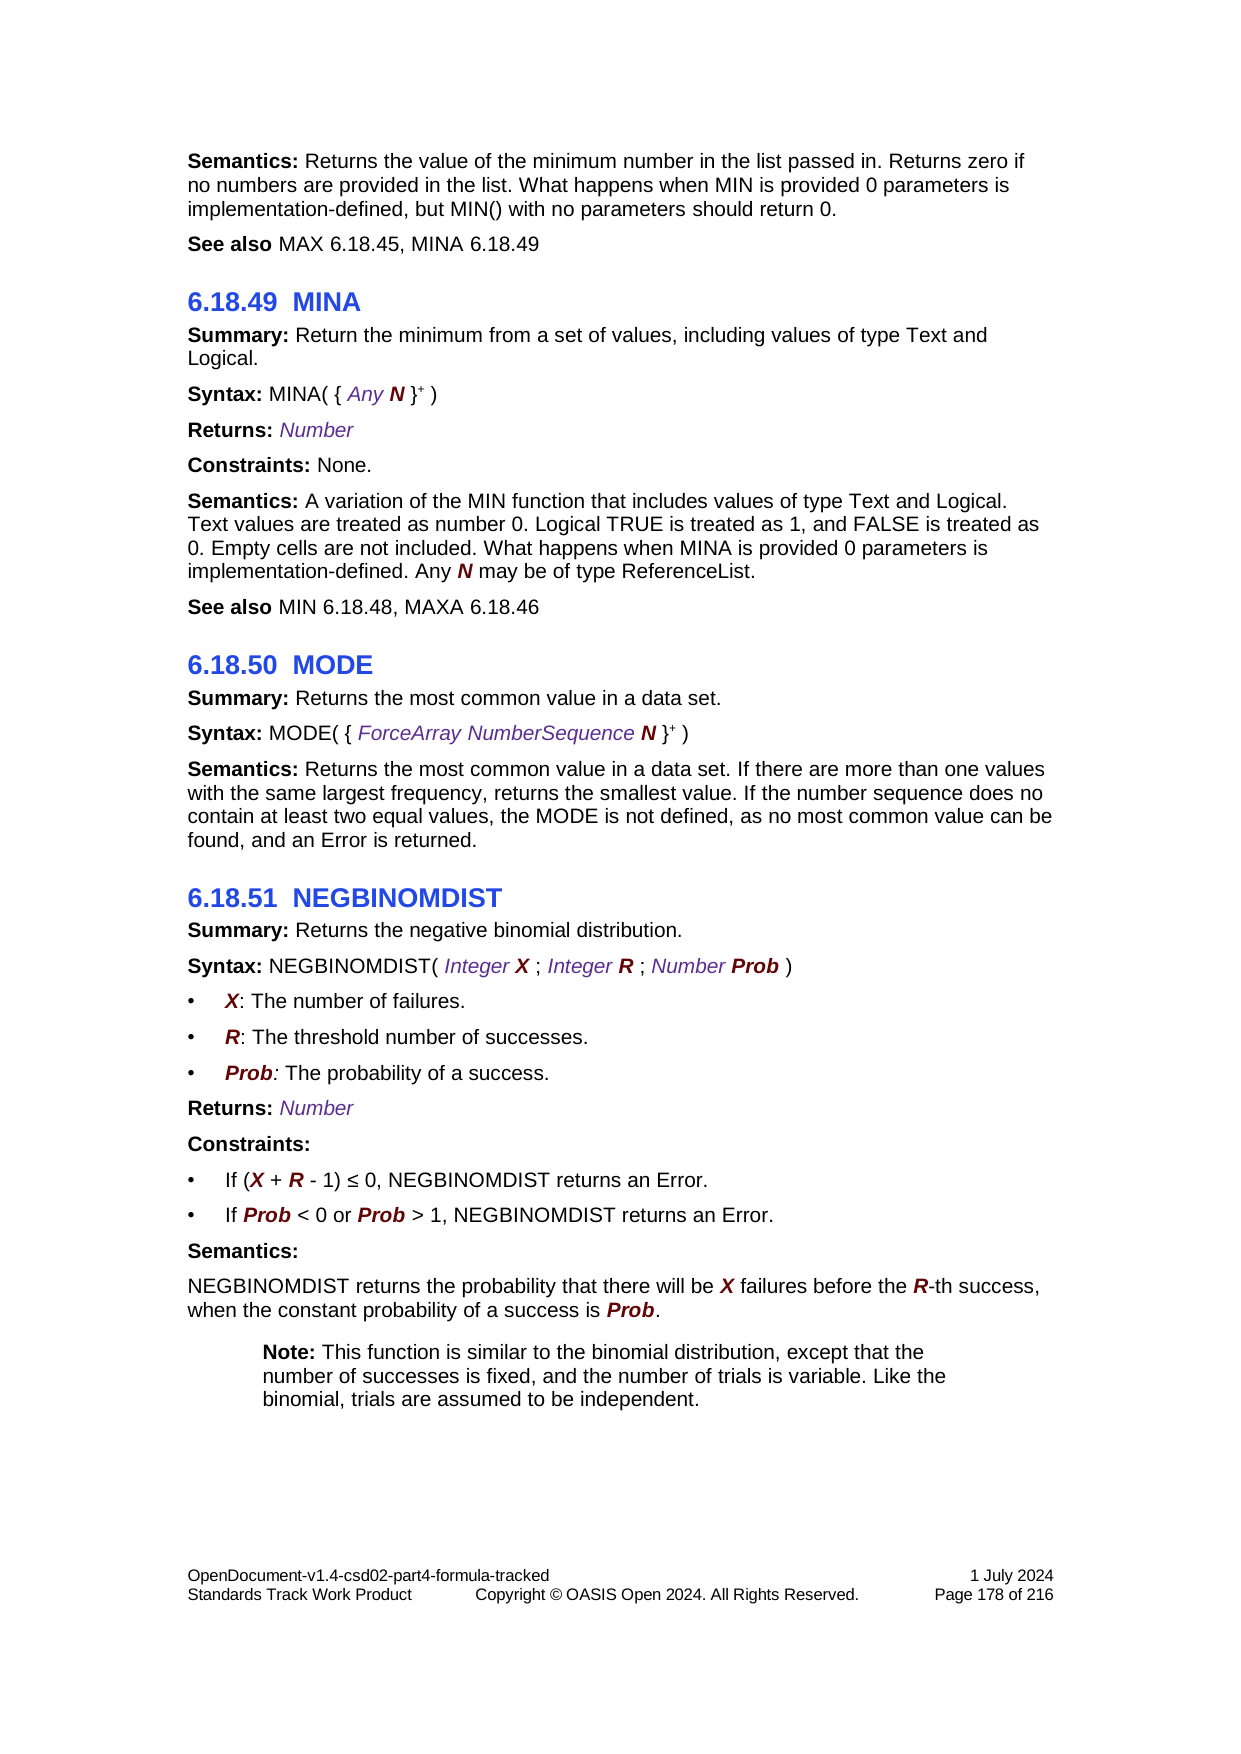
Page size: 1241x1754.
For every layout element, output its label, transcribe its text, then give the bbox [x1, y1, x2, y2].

text See also MAX 6.18.45, MINA 6.18.49 [187, 233, 1053, 256]
text Semantics: Returns the value of the minimum number in the list passed in. Returns zero if no numbers are provided in the list. What happens when MIN is provided 0 parameters is implementation-defined, but MIN() with no parameters should return 0. [187, 150, 1053, 221]
text Summary: Returns the negative binomial distribution. [187, 919, 1053, 942]
text See also MIN 6.18.48, MAXA 6.18.46 [187, 596, 1053, 619]
subtitle MINA [187, 287, 1053, 317]
text Note: This function is similar to the binomial distribution, except that the number of successes is fixed, and the number of trials is variable. Like the binomial, trials are assumed to be independent. [262, 1341, 978, 1411]
subtitle NEGBINOMDIST [187, 883, 1053, 913]
text Constraints: [187, 1132, 1053, 1156]
text Returns: Number [187, 418, 1053, 442]
list R: The threshold number of successes. [187, 1026, 1053, 1049]
subtitle MODE [187, 650, 1053, 680]
list If Prob < 0 or Prob > 1, NEGBINOMDIST returns an Error. [187, 1204, 1053, 1227]
list X: The number of failures. [187, 990, 1053, 1013]
text Semantics: [187, 1239, 1053, 1263]
text Syntax: MINA( { Any N }+ ) [187, 382, 1053, 406]
text Semantics: A variation of the MIN function that includes values of type Text and Logical. Text values are treated as number 0. Logical TRUE is treated as 1, and FALSE is treated as 0. Empty cells are not included. What happens when MINA is provided 0 parameters is implementation-defined. Any N may be of type ReferenceList. [187, 489, 1053, 583]
list If (X + R - 1) ≤ 0, NEGBINOMDIST returns an Error. [187, 1168, 1053, 1192]
text Syntax: MODE( { ForceArray NumberSequence N }+ ) [187, 722, 1053, 745]
text Semantics: Returns the most common value in a data set. If there are more than one values with the same largest frequency, returns the smallest value. If the number sequence does no contain at least two equal values, the MODE is not defined, as no most common value can be found, and an Error is returned. [187, 757, 1053, 852]
text Summary: Return the minimum from a set of values, including values of type Text and Logical. [187, 323, 1053, 370]
list Prob: The probability of a success. [187, 1061, 1053, 1085]
text Constraints: None. [187, 454, 1053, 477]
text Syntax: NEGBINOMDIST( Integer X ; Integer R ; Number Prob ) [187, 954, 1053, 978]
text Summary: Returns the most common value in a data set. [187, 686, 1053, 710]
text Returns: Number [187, 1097, 1053, 1120]
text NEGBINOMDIST returns the probability that there will be X failures before the R-th success, when the constant probability of a success is Prob. [187, 1275, 1053, 1322]
